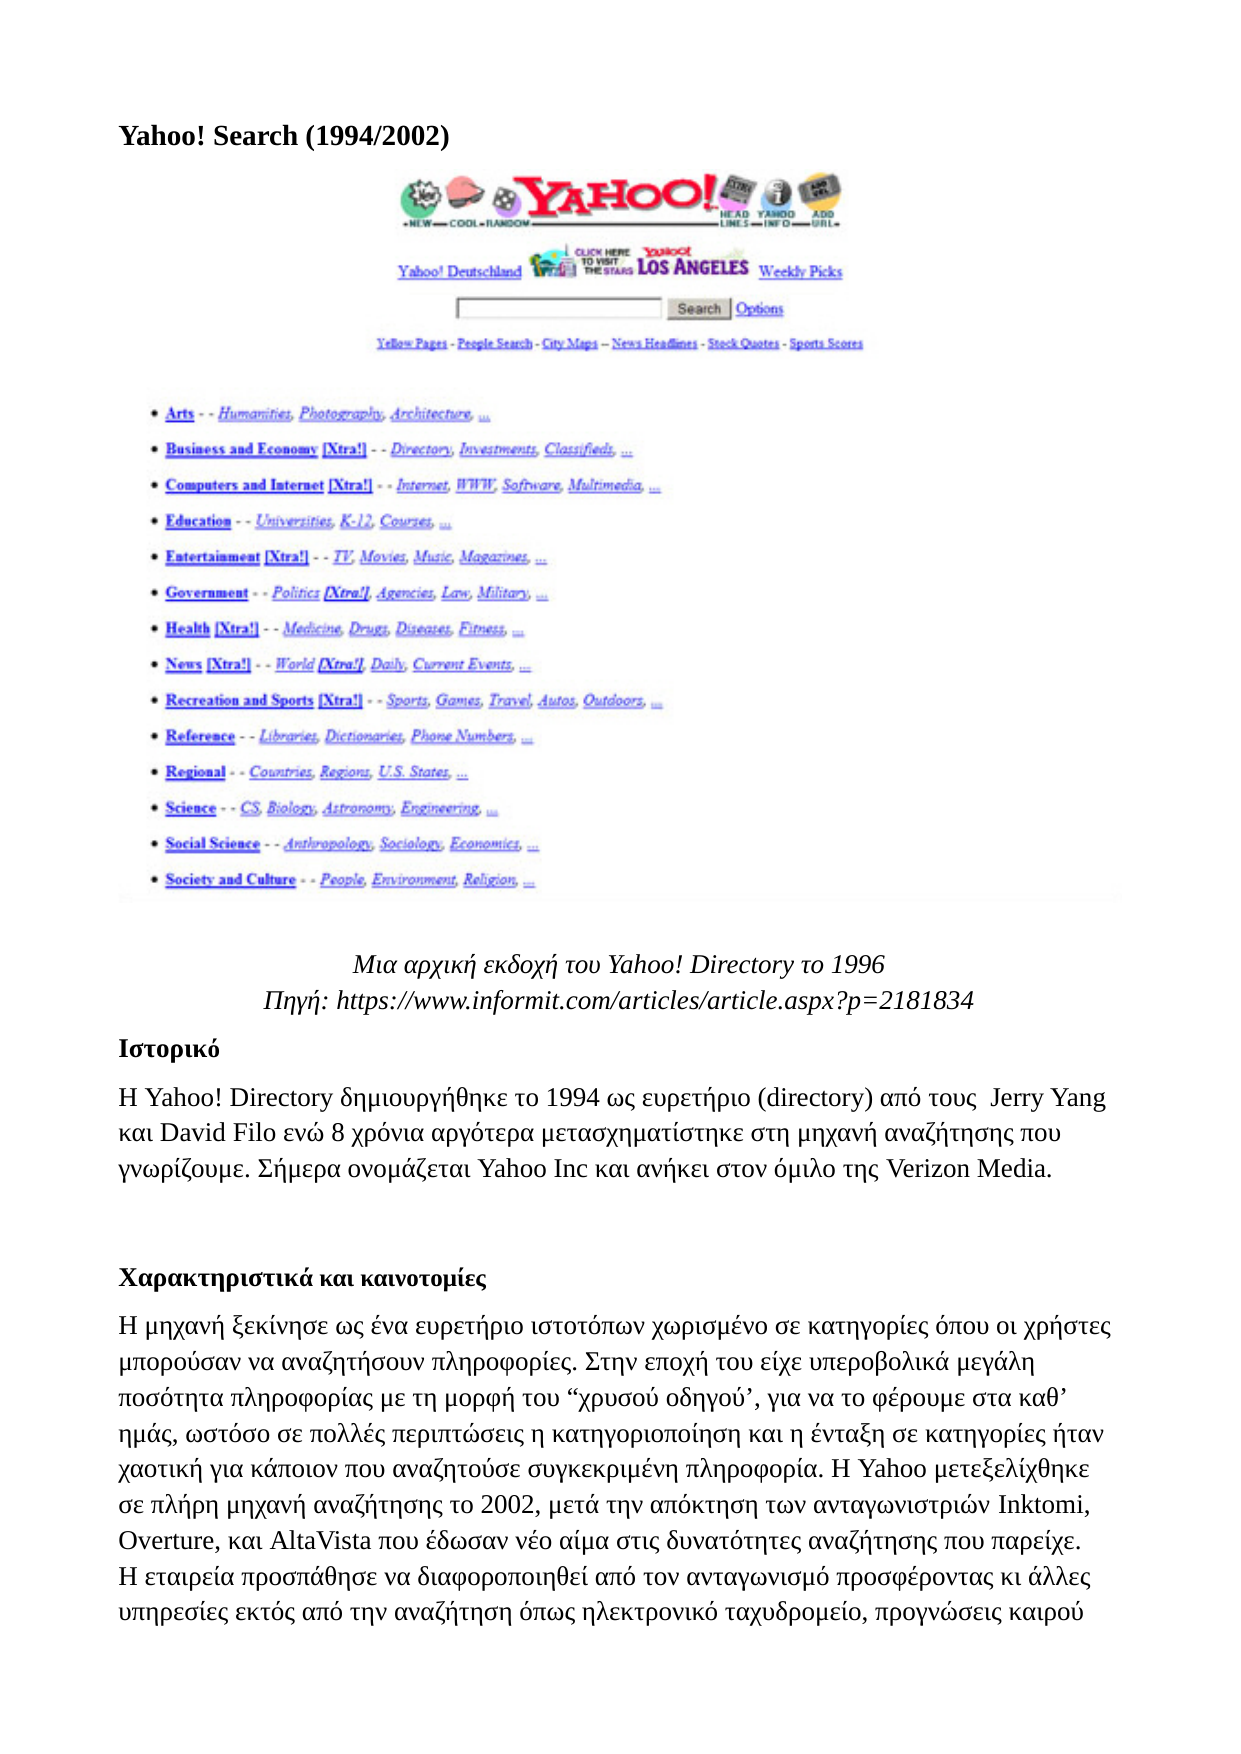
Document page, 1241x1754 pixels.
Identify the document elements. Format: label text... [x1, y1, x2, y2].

subtitle Χαρακτηριστικά και καινοτομίες [118, 1261, 1122, 1292]
subtitle Yahoo! Search (1994/2002) [118, 118, 1122, 152]
text Μια αρχική εκδοχή του Yahoo! Directory το 1996 [118, 949, 1122, 980]
subtitle Ιστορικό [118, 1033, 1122, 1064]
text Η εταιρεία προσπάθησε να διαφοροποιηθεί από τον ανταγωνισμό προσφέροντας κι άλλες υπηρεσίες εκτός από την αναζήτηση όπως ηλεκτρονικό ταχυδρομείο, προγνώσεις καιρού [118, 1559, 1122, 1626]
text Η Yahoo! Directory δημιουργήθηκε το 1994 ως ευρετήριο (directory) από τους Jerry Yang και David Filo ενώ 8 χρόνια αργότερα μετασχηματίστηκε στη μηχανή αναζήτησης που γνωρίζουμε. Σήμερα ονομάζεται Yahoo Inc και ανήκει στον όμιλο της Verizon Media. [118, 1081, 1122, 1183]
text Η μηχανή ξεκίνησε ως ένα ευρετήριο ιστοτόπων χωρισμένο σε κατηγορίες όπου οι χρήστες μπορούσαν να αναζητήσουν πληροφορίες. Στην εποχή του είχε υπεροβολικά μεγάλη ποσότητα πληροφορίας με τη μορφή του “χρυσού οδηγού’, για να το φέρουμε στα καθ’ ημάς, ωστόσο σε πολλές περιπτώσεις η κατηγοριοποίηση και η ένταξη σε κατηγορίες ήταν χαοτική για κάποιον που αναζητούσε συγκεκριμένη πληροφορία. Η Yahoo μετεξελίχθηκε σε πλήρη μηχανή αναζήτησης το 2002, μετά την απόκτηση των ανταγωνιστριών Inktomi, Overture, και AltaVista που έδωσαν νέο αίμα στις δυνατότητες αναζήτησης που παρείχε. [118, 1309, 1122, 1555]
picture [118, 169, 1123, 903]
text Πηγή: https://www.informit.com/articles/article.aspx?p=2181834 [118, 984, 1122, 1016]
